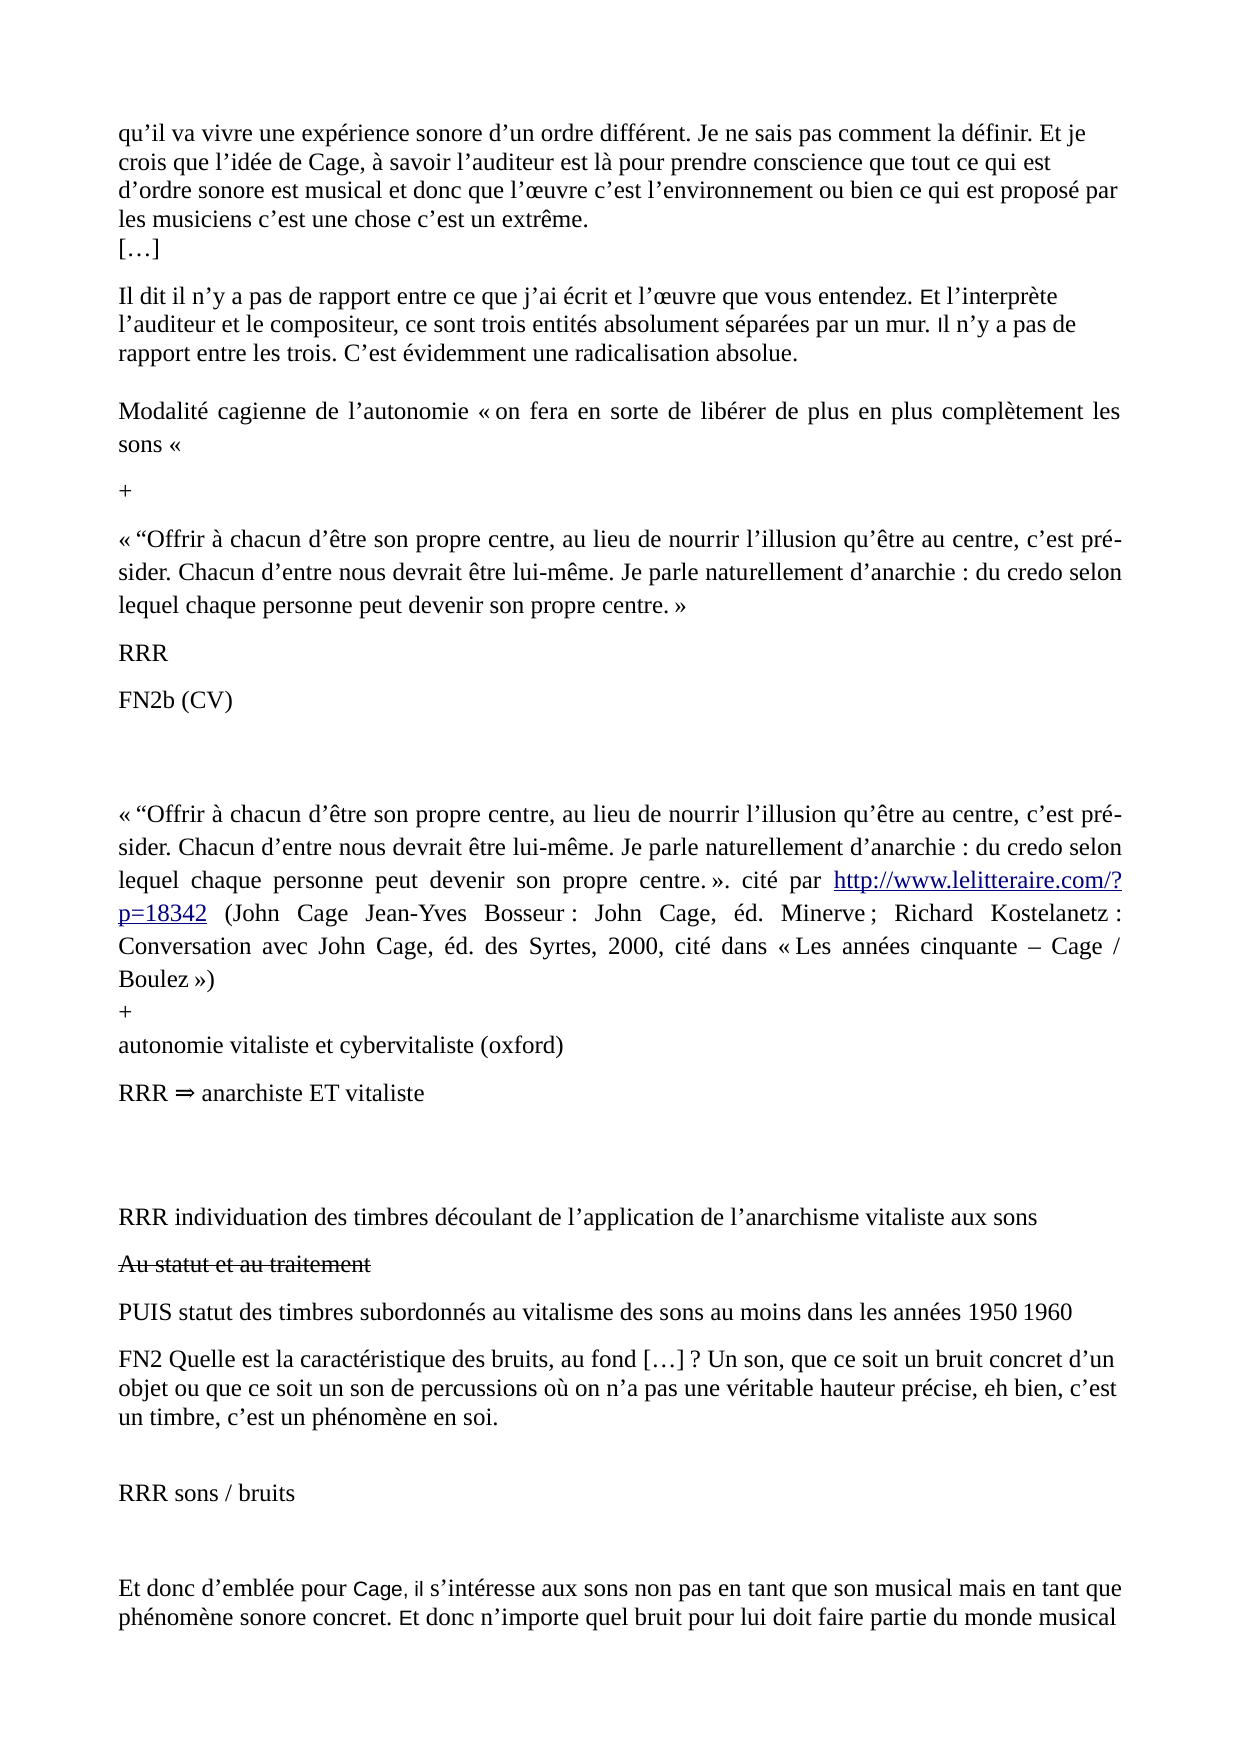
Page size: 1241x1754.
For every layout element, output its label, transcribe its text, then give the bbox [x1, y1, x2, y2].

text FN2 Quelle est la caractéristique des bruits, au fond […] ? Un son, que ce soit un bruit concret d’un objet ou que ce soit un son de percussions où on n’a pas une véritable hauteur précise, eh bien, c’est un timbre, c’est un phénomène en soi. [118, 1344, 1122, 1431]
text « “Offrir à cha­cun d’être son propre centre, au lieu de nour­rir l’illusion qu’être au centre, c’est pré­si­der. Cha­cun d’entre nous devrait être lui-même. Je parle natu­rel­le­ment d’anarchie : du credo selon lequel chaque per­sonne peut deve­nir son propre centre. ». cité par http://www.lelitteraire.com/?p=18342 (John Cage Jean-Yves Bosseur : John Cage, éd. Minerve ; Richard Kostelanetz : Conversation avec John Cage, éd. des Syrtes, 2000, cité dans « Les années cinquante – Cage / Boulez ») + autonomie vitaliste et cybervitaliste (oxford) [118, 766, 1122, 1059]
text « “Offrir à cha­cun d’être son propre centre, au lieu de nour­rir l’illusion qu’être au centre, c’est pré­si­der. Cha­cun d’entre nous devrait être lui-même. Je parle natu­rel­le­ment d’anarchie : du credo selon lequel chaque per­sonne peut deve­nir son propre centre. » [118, 524, 1122, 619]
text Au statut et au traitement [118, 1249, 1122, 1278]
text RRR [118, 638, 1122, 666]
text Et donc d’emblée pour Cage, il s’intéresse aux sons non pas en tant que son musical mais en tant que phénomène sonore concret. Et donc n’importe quel bruit pour lui doit faire partie du monde musical [118, 1573, 1122, 1631]
text RRR ⇒ anarchiste ET vitaliste [118, 1078, 1122, 1106]
text Il dit il n’y a pas de rapport entre ce que j’ai écrit et l’œuvre que vous entendez. Et l’interprète l’auditeur et le compositeur, ce sont trois entités absolument séparées par un mur. Il n’y a pas de rapport entre les trois. C’est évidemment une radicalisation absolue. [118, 281, 1122, 367]
text RRR individuation des timbres découlant de l’application de l’anarchisme vitaliste aux sons [118, 1202, 1122, 1230]
text qu’il va vivre une expérience sonore d’un ordre différent. Je ne sais pas comment la définir. Et je crois que l’idée de Cage, à savoir l’auditeur est là pour prendre conscience que tout ce qui est d’ordre sonore est musical et donc que l’œuvre c’est l’environnement ou bien ce qui est proposé par les musiciens c’est une chose c’est un extrême. [118, 118, 1122, 233]
text PUIS statut des timbres subordonnés au vitalisme des sons au moins dans les années 1950 1960 [118, 1297, 1122, 1326]
text RRR sons / bruits [118, 1478, 1122, 1507]
text + [118, 476, 1122, 505]
text […] [118, 233, 1122, 262]
text Modalité cagienne de l’autonomie « on fera en sorte de libérer de plus en plus complètement les sons « [118, 396, 1122, 457]
text FN2b (CV) [118, 685, 1122, 747]
